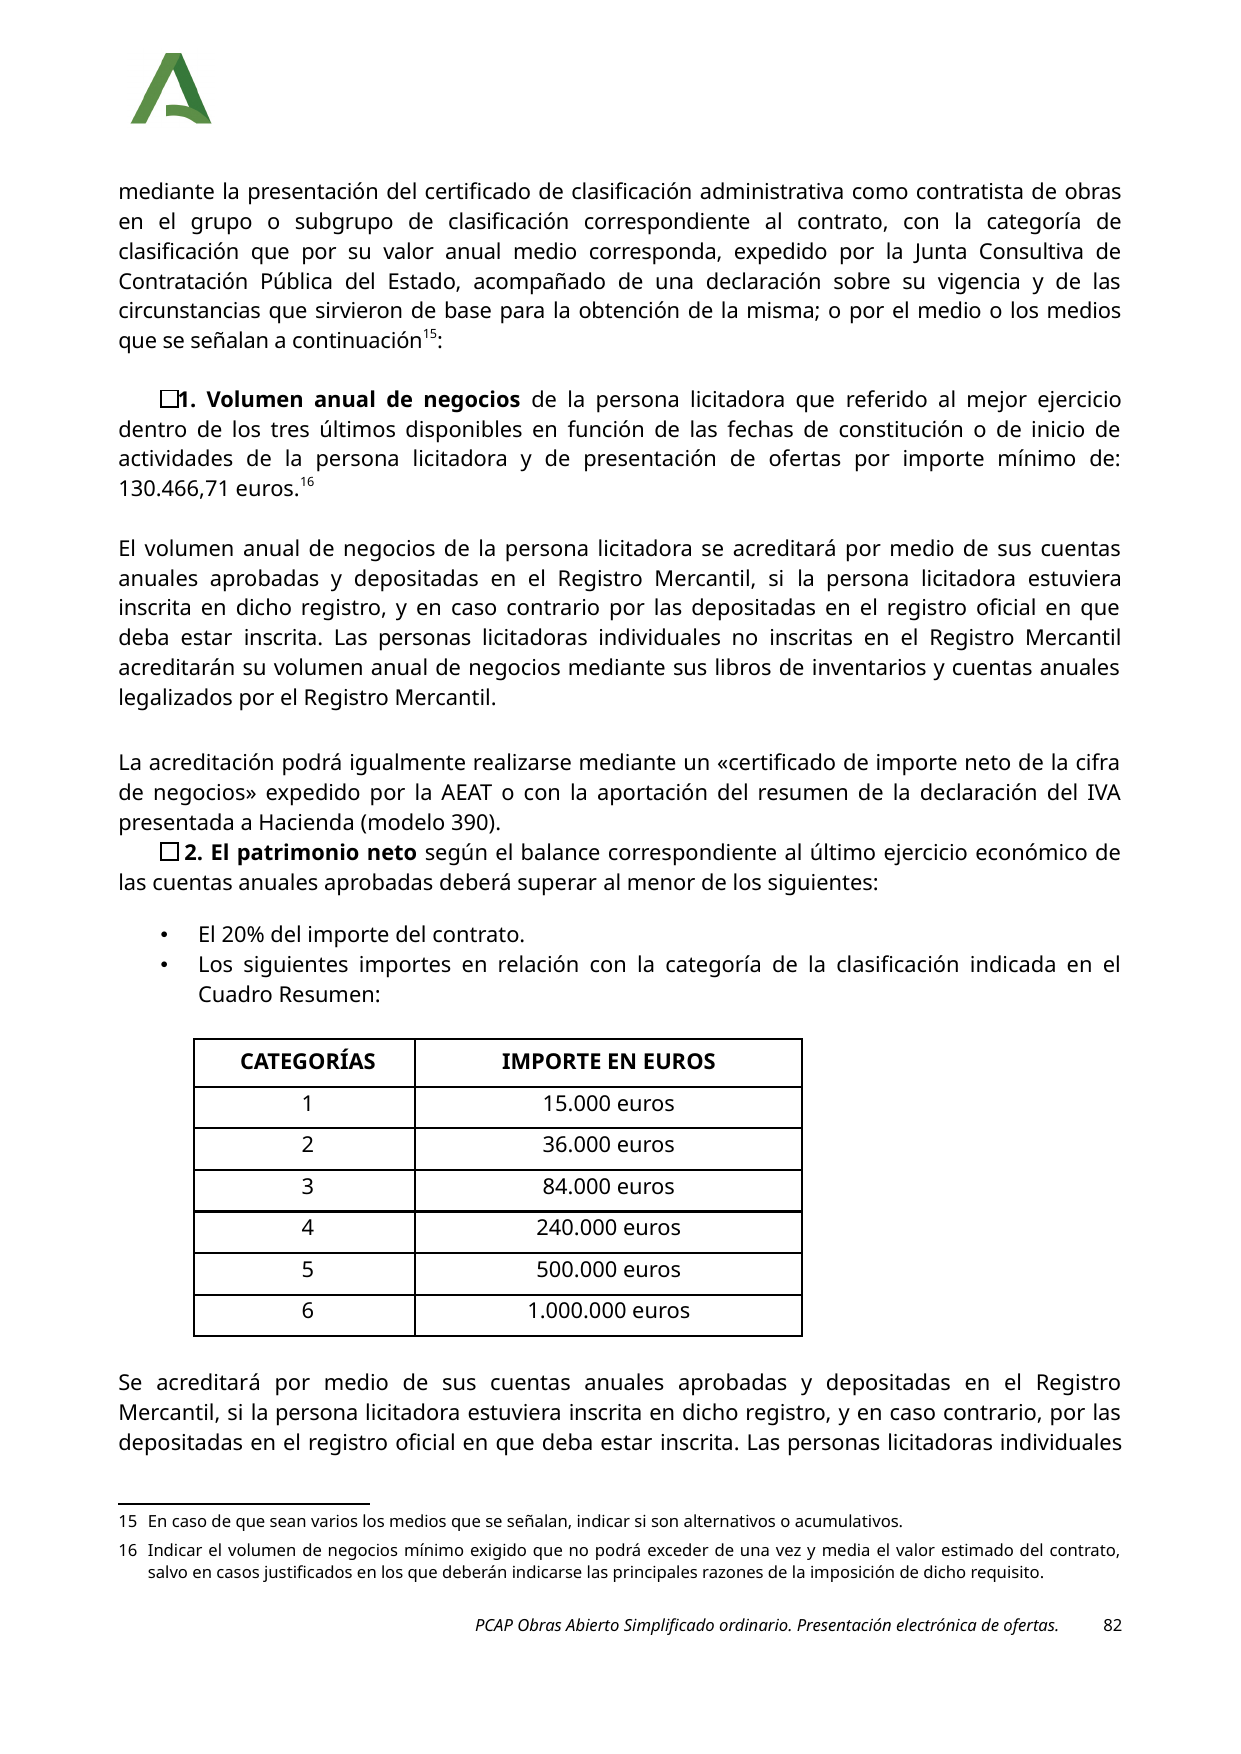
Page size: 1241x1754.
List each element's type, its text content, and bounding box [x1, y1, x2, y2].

table_cell 1 [195, 1088, 414, 1127]
table_cell 15.000 euros [416, 1088, 801, 1127]
text 1. Volumen anual de negocios de la persona licitadora que referido al mejor ejercicio dentro de los tres últimos disponibles en función de las fechas de constitución o de inicio de actividades de la persona licitadora y de presentación de ofertas por importe mínimo de: 130.466,71 euros. [118, 384, 1122, 503]
table_cell 3 [195, 1171, 414, 1210]
table_cell 5 [195, 1254, 414, 1293]
table_header IMPORTE EN EUROS [416, 1040, 801, 1086]
text 2. El patrimonio neto según el balance correspondiente al último ejercicio económico de las cuentas anuales aprobadas deberá superar al menor de los siguientes: [118, 837, 1122, 896]
text El volumen anual de negocios de la persona licitadora se acreditará por medio de sus cuentas anuales aprobadas y depositadas en el Registro Mercantil, si la persona licitadora estuviera inscrita en dicho registro, y en caso contrario por las depositadas en el registro oficial en que deba estar inscrita. Las personas licitadoras individuales no inscritas en el Registro Mercantil acreditarán su volumen anual de negocios mediante sus libros de inventarios y cuentas anuales legalizados por el Registro Mercantil. [118, 533, 1122, 712]
table_cell 500.000 euros [416, 1254, 801, 1293]
picture [127, 48, 216, 128]
table_cell 36.000 euros [416, 1129, 801, 1169]
list Los siguientes importes en relación con la categoría de la clasificación indicada en el Cuadro Resumen: [160, 949, 1122, 1008]
text Indicar el volumen de negocios mínimo exigido que no podrá exceder de una vez y media el valor estimado del contrato, salvo en casos justificados en los que deberán indicarse las principales razones de la imposición de dicho requisito. [118, 1538, 1122, 1584]
table_header CATEGORÍAS [195, 1040, 414, 1086]
text mediante la presentación del certificado de clasificación administrativa como contratista de obras en el grupo o subgrupo de clasificación correspondiente al contrato, con la categoría de clasificación que por su valor anual medio corresponda, expedido por la Junta Consultiva de Contratación Pública del Estado, acompañado de una declaración sobre su vigencia y de las circunstancias que sirvieron de base para la obtención de la misma; o por el medio o los medios que se señalan a continuación: [118, 176, 1122, 355]
table_cell 6 [195, 1296, 414, 1335]
text La acreditación podrá igualmente realizarse mediante un «certificado de importe neto de la cifra de negocios» expedido por la AEAT o con la aportación del resumen de la declaración del IVA presentada a Hacienda (modelo 390). [118, 747, 1122, 837]
text Se acreditará por medio de sus cuentas anuales aprobadas y depositadas en el Registro Mercantil, si la persona licitadora estuviera inscrita en dicho registro, y en caso contrario, por las depositadas en el registro oficial en que deba estar inscrita. Las personas licitadoras individuales [118, 1367, 1122, 1456]
table_cell 1.000.000 euros [416, 1296, 801, 1335]
table_cell 240.000 euros [416, 1213, 801, 1252]
table_cell 84.000 euros [416, 1171, 801, 1210]
text En caso de que sean varios los medios que se señalan, indicar si son alternativos o acumulativos. [118, 1509, 1122, 1532]
table_cell 4 [195, 1213, 414, 1252]
table_cell 2 [195, 1129, 414, 1169]
list El 20% del importe del contrato. [160, 919, 1122, 949]
